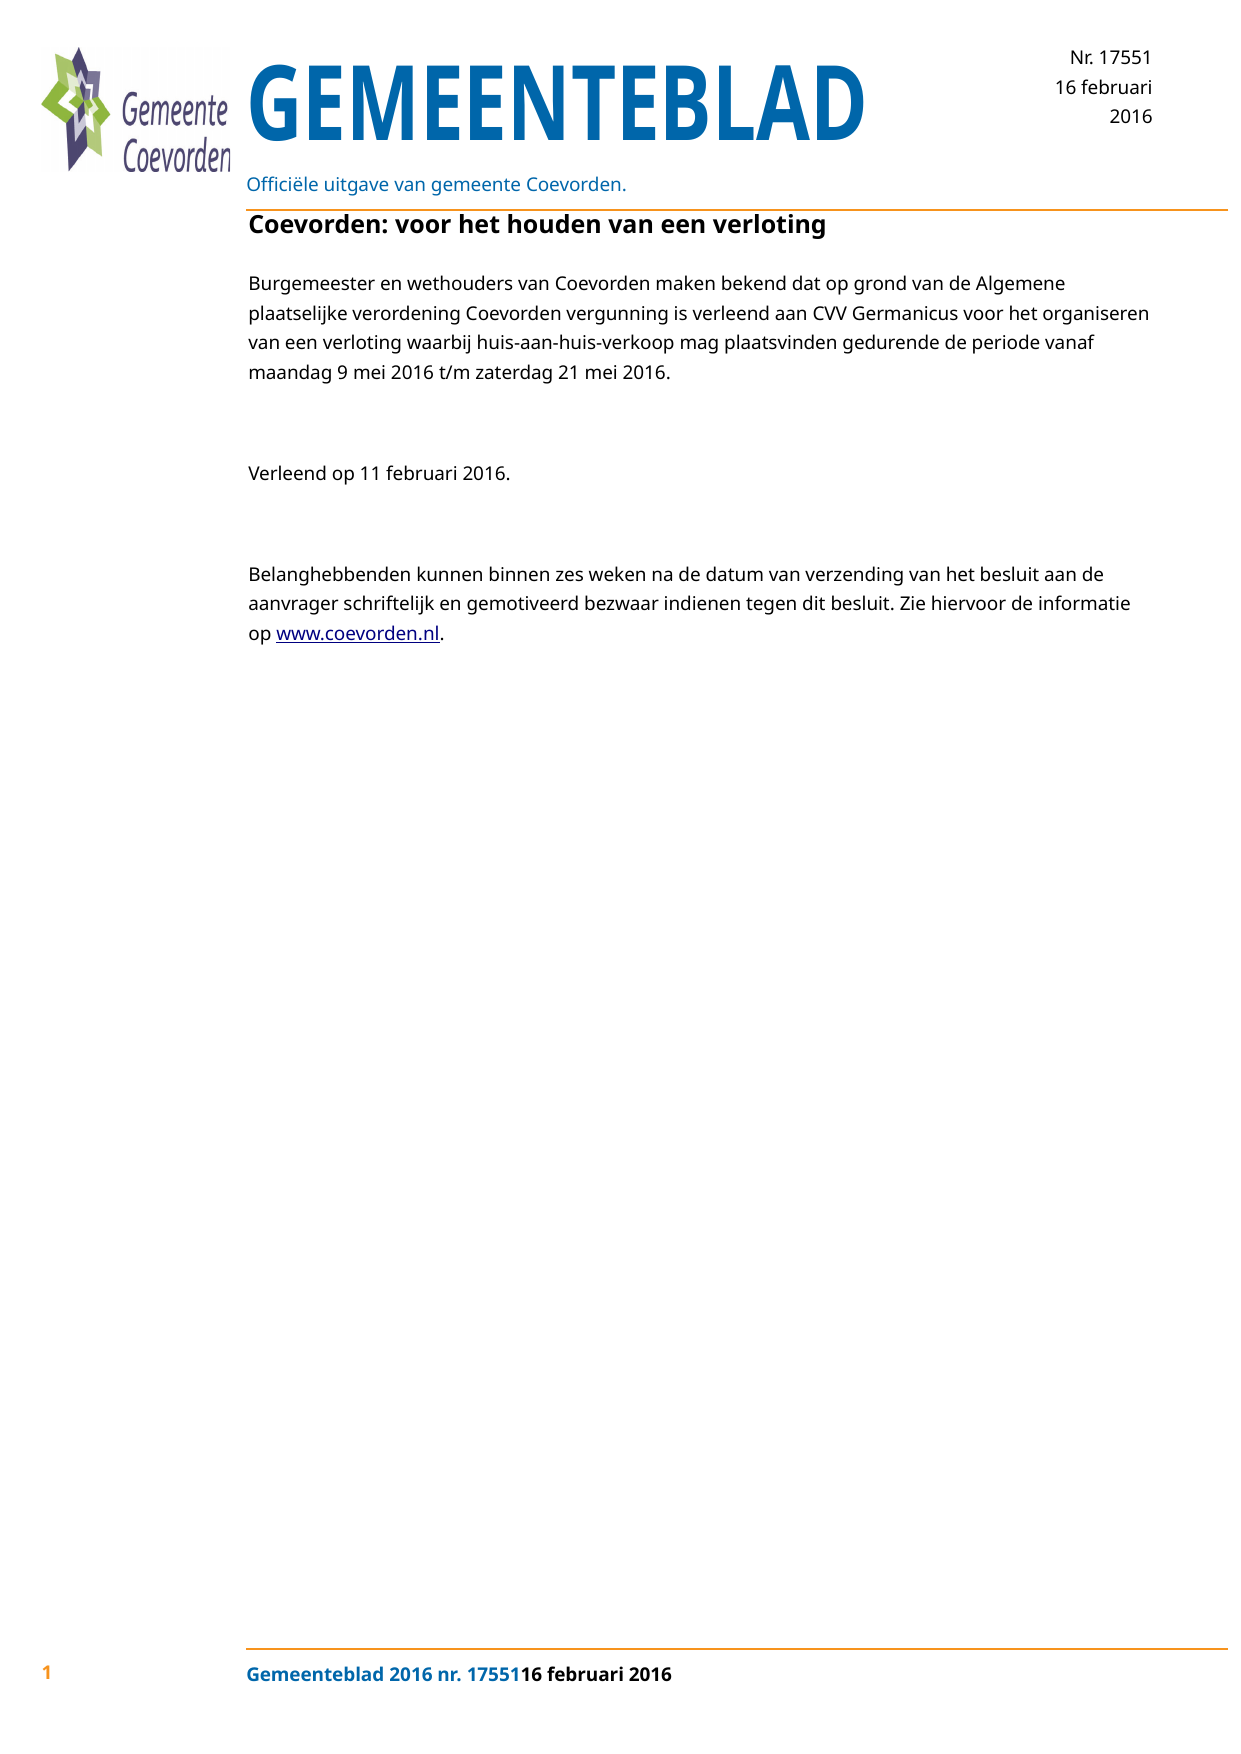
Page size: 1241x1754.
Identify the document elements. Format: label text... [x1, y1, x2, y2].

text Verleend op 11 februari 2016. [248, 460, 1152, 486]
picture [41, 47, 231, 172]
text Coevorden: voor het houden van een verloting [248, 211, 1152, 241]
text Burgemeester en wethouders van Coevorden maken bekend dat op grond van de Algemene plaatselijke verordening Coevorden vergunning is verleend aan CVV Germanicus voor het organiseren van een verloting waarbij huis-aan-huis-verkoop mag plaatsvinden gedurende de periode vanaf maandag 9 mei 2016 t/m zaterdag 21 mei 2016. [248, 270, 1152, 385]
text Belanghebbenden kunnen binnen zes weken na de datum van verzending van het besluit aan de aanvrager schriftelijk en gemotiveerd bezwaar indienen tegen dit besluit. Zie hiervoor de informatie op www.coevorden.nl. [248, 561, 1152, 646]
